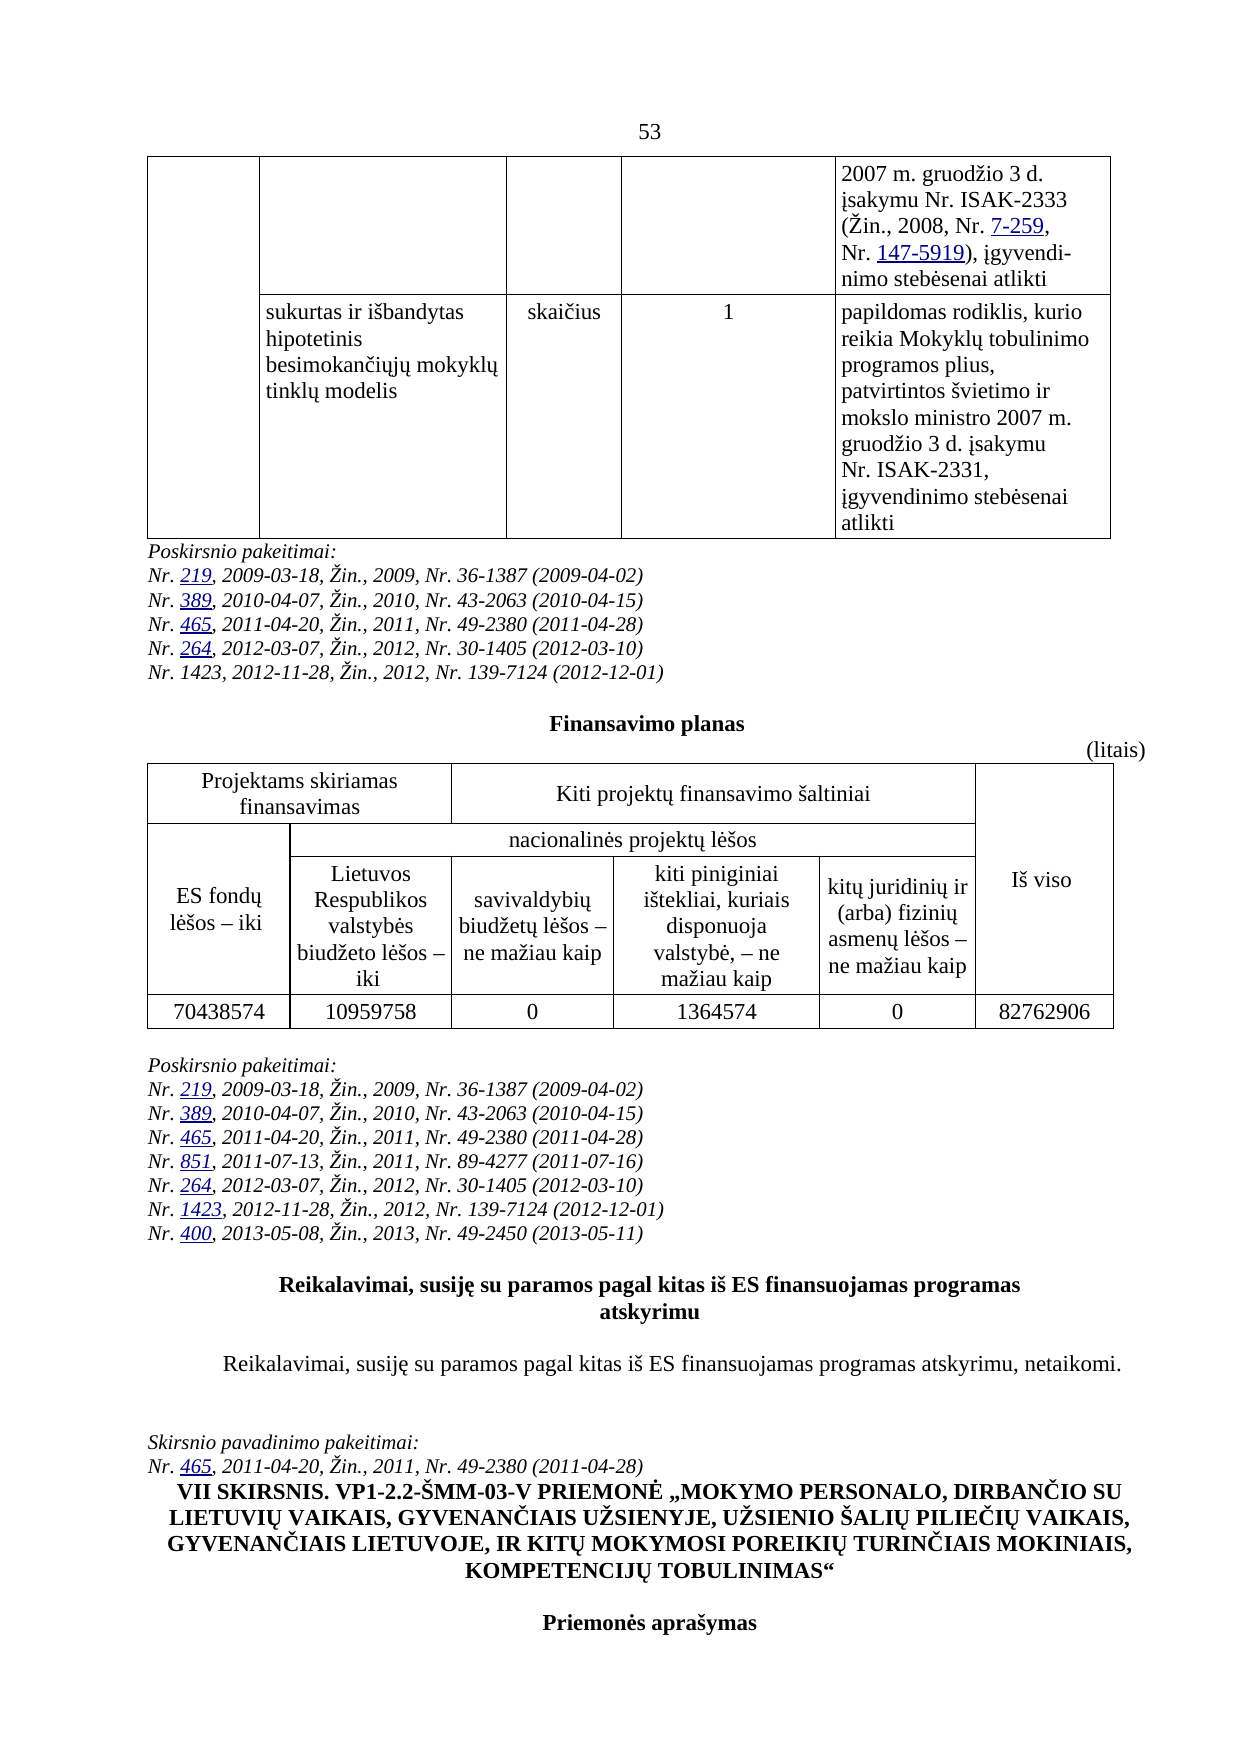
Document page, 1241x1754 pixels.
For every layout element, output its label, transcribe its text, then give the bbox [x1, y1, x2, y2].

text Nr. 264, 2012-03-07, Žin., 2012, Nr. 30-1405 (2012-03-10) [148, 1173, 1152, 1197]
text Nr. 465, 2011-04-20, Žin., 2011, Nr. 49-2380 (2011-04-28) [148, 1125, 1152, 1149]
text Finansavimo planas [148, 710, 1152, 736]
text Nr. 465, 2011-04-20, Žin., 2011, Nr. 49-2380 (2011-04-28) [148, 612, 1152, 636]
text Nr. 851, 2011-07-13, Žin., 2011, Nr. 89-4277 (2011-07-16) [148, 1149, 1152, 1173]
text Nr. 389, 2010-04-07, Žin., 2010, Nr. 43-2063 (2010-04-15) [148, 587, 1152, 612]
table_cell ES fondų lėšos – iki [148, 824, 289, 994]
text Nr. 465, 2011-04-20, Žin., 2011, Nr. 49-2380 (2011-04-28) [148, 1454, 1152, 1478]
table_cell 70438574 [148, 995, 289, 1027]
table_cell savivaldybių biudžetų lėšos – ne mažiau kaip [452, 857, 613, 994]
table_cell 1 [622, 295, 835, 538]
table_header Iš viso [976, 764, 1113, 994]
table_cell [622, 157, 835, 294]
text Reikalavimai, susiję su paramos pagal kitas iš ES finansuojamas programas atskyrimu, netaikomi. [148, 1351, 1152, 1377]
text Skirsnio pavadinimo pakeitimai: [148, 1429, 1152, 1454]
text Priemonės aprašymas [148, 1609, 1152, 1636]
table_cell 1364574 [614, 995, 819, 1027]
text (litais) [148, 736, 1152, 763]
text Nr. 400, 2013-05-08, Žin., 2013, Nr. 49-2450 (2013-05-11) [148, 1221, 1152, 1245]
table_cell 0 [452, 995, 613, 1027]
table_cell [507, 157, 621, 294]
table_cell sukurtas ir išbandytas hipotetinis besimokančiųjų mokyklų tinklų modelis [260, 295, 506, 538]
table_cell nacionalinės projektų lėšos [291, 824, 975, 856]
table_cell kiti piniginiai ištekliai, kuriais disponuoja valstybė, – ne mažiau kaip [614, 857, 819, 994]
table_header Projektams skiriamas finansavimas [148, 764, 451, 822]
table_cell [148, 157, 259, 538]
text Poskirsnio pakeitimai: [148, 1053, 1152, 1077]
text Poskirsnio pakeitimai: [148, 539, 1152, 563]
subtitle VII SKIRSNIS. VP1-2.2-ŠMM-03-V PRIEMONĖ „MOKYMO PERSONALO, DIRBANČIO SU LIETUVIŲ VAIKAIS, GYVENANČIAIS UŽSIENYJE, UŽSIENIO ŠALIŲ PILIEČIŲ VAIKAIS, GYVENANČIAIS LIETUVOJE, IR KITŲ MOKYMOSI POREIKIŲ TURINČIAIS MOKINIAIS, KOMPETENCIJŲ TOBULINIMAS“ [148, 1478, 1152, 1583]
table_cell skaičius [507, 295, 621, 538]
text Nr. 1423, 2012-11-28, Žin., 2012, Nr. 139-7124 (2012-12-01) [148, 660, 1152, 684]
table_cell [260, 157, 506, 294]
text Nr. 219, 2009-03-18, Žin., 2009, Nr. 36-1387 (2009-04-02) [148, 1077, 1152, 1101]
table_header Kiti projektų finansavimo šaltiniai [452, 764, 975, 822]
table_cell kitų juridinių ir (arba) fizinių asmenų lėšos – ne mažiau kaip [820, 857, 975, 994]
text Nr. 389, 2010-04-07, Žin., 2010, Nr. 43-2063 (2010-04-15) [148, 1101, 1152, 1125]
table_cell Lietuvos Respublikos valstybės biudžeto lėšos – iki [291, 857, 451, 994]
table_cell 82762906 [976, 995, 1113, 1027]
table_cell 10959758 [291, 995, 451, 1027]
text Nr. 1423, 2012-11-28, Žin., 2012, Nr. 139-7124 (2012-12-01) [148, 1197, 1152, 1221]
table_cell 2007 m. gruodžio 3 d. įsakymu Nr. ISAK-2333 (Žin., 2008, Nr. 7-259, Nr. 147-5919), įgyvendi-nimo stebėsenai atlikti [836, 157, 1110, 294]
text Nr. 219, 2009-03-18, Žin., 2009, Nr. 36-1387 (2009-04-02) [148, 563, 1152, 587]
table_cell papildomas rodiklis, kurio reikia Mokyklų tobulinimo programos plius, patvirtintos švietimo ir mokslo ministro 2007 m. gruodžio 3 d. įsakymu Nr. ISAK-2331, įgyvendinimo stebėsenai atlikti [836, 295, 1110, 538]
table_cell 0 [820, 995, 975, 1027]
text Nr. 264, 2012-03-07, Žin., 2012, Nr. 30-1405 (2012-03-10) [148, 636, 1152, 660]
text Reikalavimai, susiję su paramos pagal kitas iš ES finansuojamas programas atskyrimu [148, 1271, 1152, 1324]
